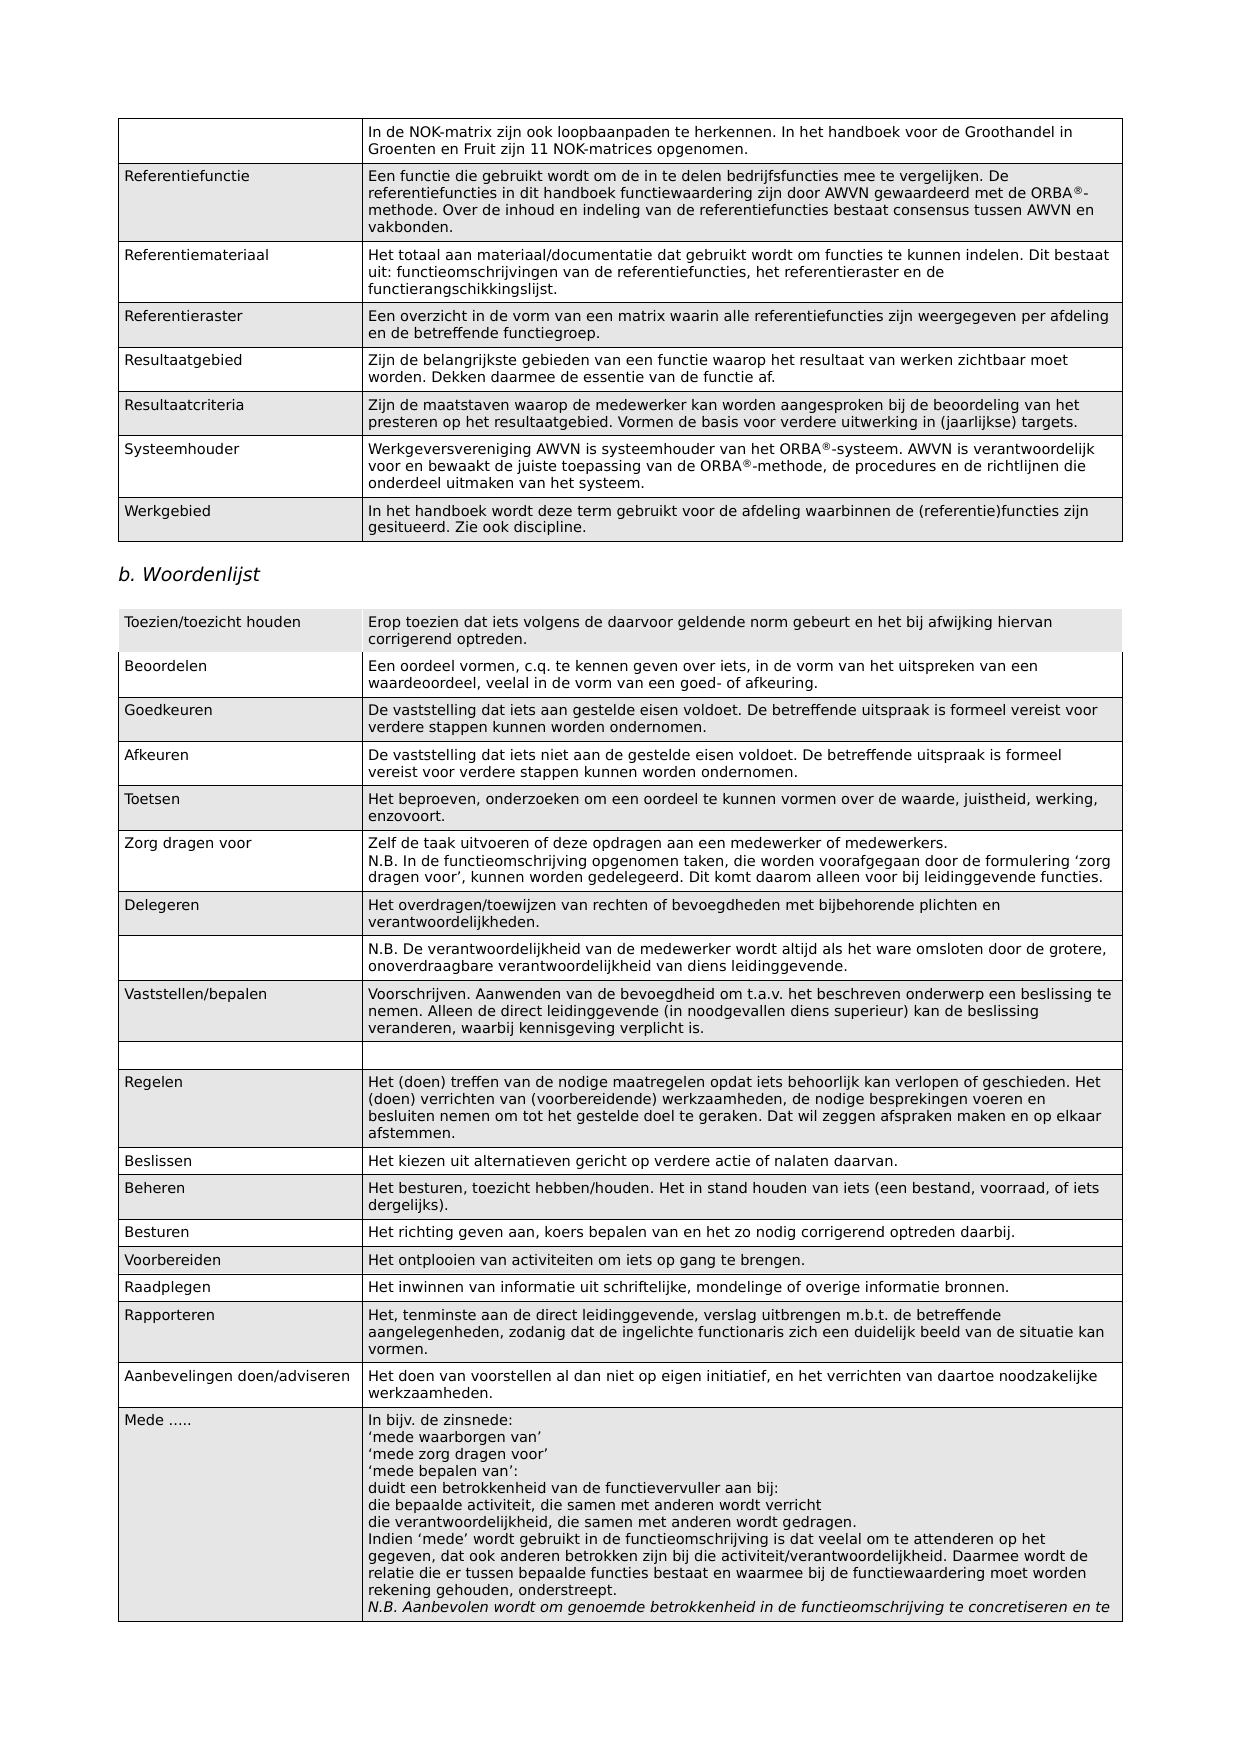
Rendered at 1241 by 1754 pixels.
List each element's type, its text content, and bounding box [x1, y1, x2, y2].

table_cell Het kiezen uit alternatieven gericht op verdere actie of nalaten daarvan. [363, 1148, 1122, 1174]
table_cell Het beproeven, onderzoeken om een oordeel te kunnen vormen over de waarde, juistheid, werking, enzovoort. [363, 786, 1122, 830]
table_cell Het (doen) treffen van de nodige maatregelen opdat iets behoorlijk kan verlopen of geschieden. Het (doen) verrichten van (voorbereidende) werkzaamheden, de nodige besprekingen voeren en besluiten nemen om tot het gestelde doel te geraken. Dat wil zeggen afspraken maken en op elkaar afstemmen. [363, 1070, 1122, 1147]
table_cell Het doen van voorstellen al dan niet op eigen initiatief, en het verrichten van daartoe noodzakelijke werkzaamheden. [363, 1363, 1122, 1407]
table_cell Voorbereiden [119, 1247, 362, 1273]
table_cell Het overdragen/toewijzen van rechten of bevoegdheden met bijbehorende plichten en verantwoordelijkheden. [363, 892, 1122, 935]
table_cell Beheren [119, 1175, 362, 1219]
table_cell Voorschrijven. Aanwenden van de bevoegdheid om t.a.v. het beschreven onderwerp een beslissing te nemen. Alleen de direct leidinggevende (in noodgevallen diens superieur) kan de beslissing veranderen, waarbij kennisgeving verplicht is. [363, 981, 1122, 1041]
table_cell Raadplegen [119, 1275, 362, 1301]
table_cell N.B. De verantwoordelijkheid van de medewerker wordt altijd als het ware omsloten door de grotere, onoverdraagbare verantwoordelijkheid van diens leidinggevende. [363, 936, 1122, 980]
table_cell Zelf de taak uitvoeren of deze opdragen aan een medewerker of medewerkers. N.B. In de functieomschrijving opgenomen taken, die worden voorafgegaan door de formulering ‘zorg dragen voor’, kunnen worden gedelegeerd. Dit komt daarom alleen voor bij leidinggevende functies. [363, 831, 1122, 891]
table_cell Een oordeel vormen, c.q. te kennen geven over iets, in de vorm van het uitspreken van een waardeoordeel, veelal in de vorm van een goed- of afkeuring. [363, 653, 1122, 697]
table_header Toezien/toezicht houden [119, 609, 362, 652]
table_cell Beoordelen [119, 653, 362, 697]
table_cell In het handboek wordt deze term gebruikt voor de afdeling waarbinnen de (referentie)functies zijn gesitueerd. Zie ook discipline. [363, 498, 1122, 541]
table_header Erop toezien dat iets volgens de daarvoor geldende norm gebeurt en het bij afwijking hiervan corrigerend optreden. [363, 609, 1122, 652]
table_cell [119, 1042, 362, 1068]
table_cell Een functie die gebruikt wordt om de in te delen bedrijfsfuncties mee te vergelijken. De referentiefuncties in dit handboek functiewaardering zijn door AWVN gewaardeerd met de ORBA®-methode. Over de inhoud en indeling van de referentiefuncties bestaat consensus tussen AWVN en vakbonden. [363, 164, 1122, 241]
table_cell Zijn de belangrijkste gebieden van een functie waarop het resultaat van werken zichtbaar moet worden. Dekken daarmee de essentie van de functie af. [363, 348, 1122, 391]
table_cell Toetsen [119, 786, 362, 830]
table_cell Zorg dragen voor [119, 831, 362, 891]
table_cell De vaststelling dat iets niet aan de gestelde eisen voldoet. De betreffende uitspraak is formeel vereist voor verdere stappen kunnen worden ondernomen. [363, 742, 1122, 785]
table_cell Mede ..... [119, 1408, 362, 1621]
table_cell In de NOK-matrix zijn ook loopbaanpaden te herkennen. In het handboek voor de Groothandel in Groenten en Fruit zijn 11 NOK-matrices opgenomen. [363, 119, 1122, 162]
table_cell Het inwinnen van informatie uit schriftelijke, mondelinge of overige informatie bronnen. [363, 1275, 1122, 1301]
table_cell Zijn de maatstaven waarop de medewerker kan worden aangesproken bij de beoordeling van het presteren op het resultaatgebied. Vormen de basis voor verdere uitwerking in (jaarlijkse) targets. [363, 392, 1122, 435]
table_cell Een overzicht in de vorm van een matrix waarin alle referentiefuncties zijn weergegeven per afdeling en de betreffende functiegroep. [363, 303, 1122, 347]
table_cell Het besturen, toezicht hebben/houden. Het in stand houden van iets (een bestand, voorraad, of iets dergelijks). [363, 1175, 1122, 1219]
table_cell Rapporteren [119, 1302, 362, 1362]
subtitle b. Woordenlijst [118, 564, 1122, 586]
table_cell Beslissen [119, 1148, 362, 1174]
table_cell Werkgeversvereniging AWVN is systeemhouder van het ORBA®-systeem. AWVN is verantwoordelijk voor en bewaakt de juiste toepassing van de ORBA®-methode, de procedures en de richtlijnen die onderdeel uitmaken van het systeem. [363, 436, 1122, 497]
table_cell Referentiemateriaal [119, 242, 362, 302]
table_cell Resultaatcriteria [119, 392, 362, 435]
table_cell Goedkeuren [119, 698, 362, 741]
table_cell Het totaal aan materiaal/documentatie dat gebruikt wordt om functies te kunnen indelen. Dit bestaat uit: functieomschrijvingen van de referentiefuncties, het referentieraster en de functierangschikkingslijst. [363, 242, 1122, 302]
table_cell Besturen [119, 1220, 362, 1246]
table_cell Regelen [119, 1070, 362, 1147]
table_cell Het ontplooien van activiteiten om iets op gang te brengen. [363, 1247, 1122, 1273]
table_cell Delegeren [119, 892, 362, 935]
table_cell Referentiefunctie [119, 164, 362, 241]
table_cell Vaststellen/bepalen [119, 981, 362, 1041]
table_cell Werkgebied [119, 498, 362, 541]
table_cell Referentieraster [119, 303, 362, 347]
table_cell In bijv. de zinsnede: ‘mede waarborgen van’ ‘mede zorg dragen voor’ ‘mede bepalen van’: duidt een betrokkenheid van de functievervuller aan bij: die bepaalde activiteit, die samen met anderen wordt verricht die verantwoordelijkheid, die samen met anderen wordt gedragen. Indien ‘mede’ wordt gebruikt in de functieomschrijving is dat veelal om te attenderen op het gegeven, dat ook anderen betrokken zijn bij die activiteit/verantwoordelijkheid. Daarmee wordt de relatie die er tussen bepaalde functies bestaat en waarmee bij de functiewaardering moet worden rekening gehouden, onderstreept. N.B. Aanbevolen wordt om genoemde betrokkenheid in de functieomschrijving te concretiseren en te [363, 1408, 1122, 1621]
table_cell Het, tenminste aan de direct leidinggevende, verslag uitbrengen m.b.t. de betreffende aangelegenheden, zodanig dat de ingelichte functionaris zich een duidelijk beeld van de situatie kan vormen. [363, 1302, 1122, 1362]
table_cell Resultaatgebied [119, 348, 362, 391]
table_cell [119, 936, 362, 980]
table_cell Systeemhouder [119, 436, 362, 497]
table_cell Aanbevelingen doen/adviseren [119, 1363, 362, 1407]
table_cell [119, 119, 362, 162]
table_cell Afkeuren [119, 742, 362, 785]
table_cell Het richting geven aan, koers bepalen van en het zo nodig corrigerend optreden daarbij. [363, 1220, 1122, 1246]
table_cell [363, 1042, 1122, 1068]
table_cell De vaststelling dat iets aan gestelde eisen voldoet. De betreffende uitspraak is formeel vereist voor verdere stappen kunnen worden ondernomen. [363, 698, 1122, 741]
